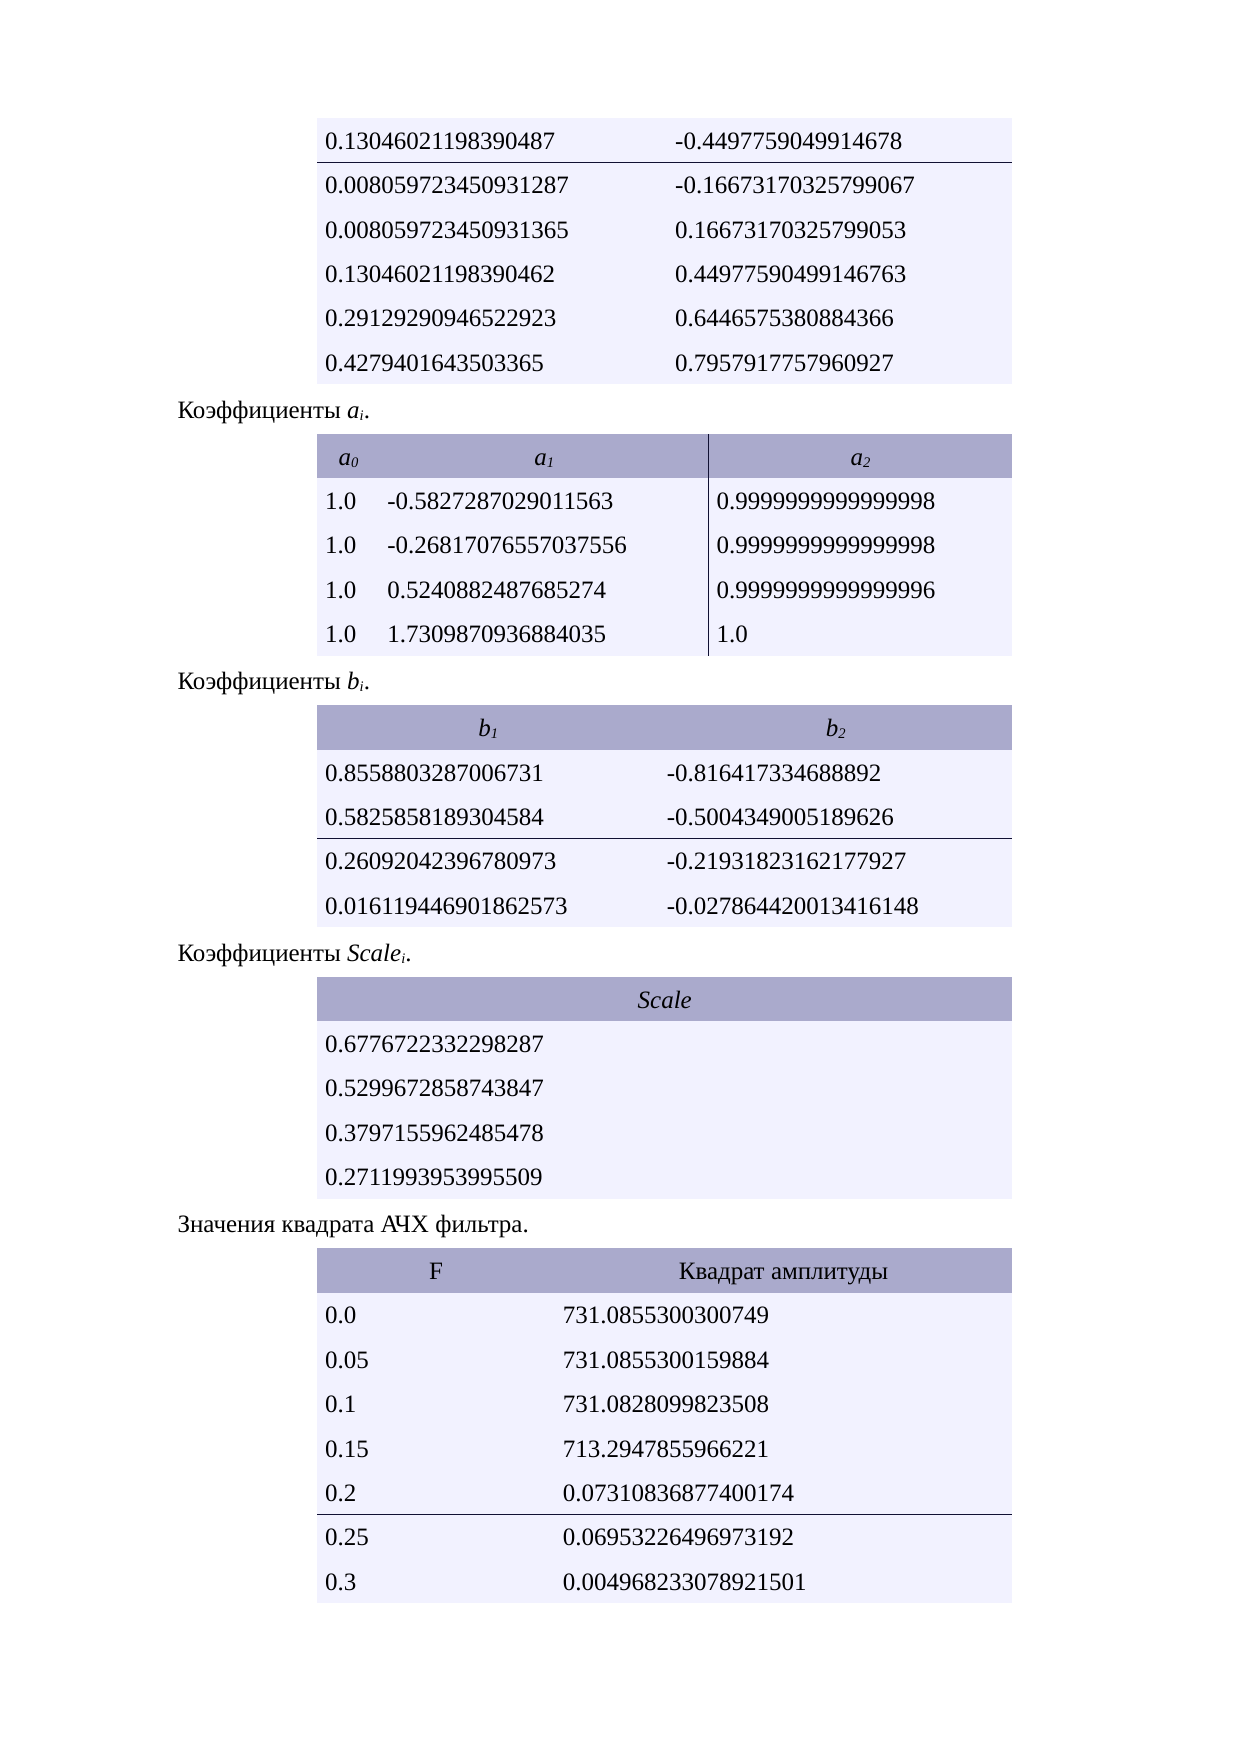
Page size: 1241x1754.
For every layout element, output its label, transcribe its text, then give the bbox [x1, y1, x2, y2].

table_cell 0.44977590499146763 [667, 251, 1012, 296]
table_cell 0.016119446901862573 [317, 883, 659, 927]
table_cell 0.29129290946522923 [317, 296, 667, 340]
table_cell 0.16673170325799053 [667, 207, 1012, 251]
table_cell 0.9999999999999998 [709, 478, 1012, 523]
table_cell 0.15 [317, 1426, 555, 1470]
table_cell -0.816417334688892 [659, 750, 1012, 794]
table_cell 0.7957917757960927 [667, 340, 1012, 384]
table_cell -0.16673170325799067 [667, 163, 1012, 207]
text Коэффициенты Scalei. [177, 938, 1152, 966]
table_cell -0.5004349005189626 [659, 794, 1012, 838]
text Коэффициенты ai. [177, 395, 1152, 423]
table_cell 0.5825858189304584 [317, 794, 659, 838]
table_cell 0.4279401643503365 [317, 340, 667, 384]
table_cell 1.0 [317, 523, 379, 567]
table_cell -0.4497759049914678 [667, 118, 1012, 162]
table_cell 0.5240882487685274 [379, 567, 708, 611]
table_cell 0.8558803287006731 [317, 750, 659, 794]
table_header b1 [317, 705, 659, 750]
table_cell 1.0 [317, 567, 379, 611]
table_cell 0.6776722332298287 [317, 1021, 1012, 1066]
table_cell 0.13046021198390487 [317, 118, 667, 162]
table_cell 713.2947855966221 [555, 1426, 1012, 1470]
table_cell 0.2711993953995509 [317, 1154, 1012, 1199]
table_cell 0.5299672858743847 [317, 1066, 1012, 1110]
table_cell 0.06953226496973192 [555, 1515, 1012, 1559]
table_cell 1.0 [709, 611, 1012, 656]
table_cell 0.008059723450931287 [317, 163, 667, 207]
text Значения квадрата АЧХ фильтра. [177, 1209, 1152, 1238]
text Коэффициенты bi. [177, 666, 1152, 695]
table_cell 1.7309870936884035 [379, 611, 708, 656]
table_header F [317, 1248, 555, 1293]
table_cell 0.3797155962485478 [317, 1110, 1012, 1154]
table_cell -0.26817076557037556 [379, 523, 708, 567]
table_header a1 [379, 434, 708, 478]
table_cell 731.0828099823508 [555, 1381, 1012, 1426]
table_cell 0.6446575380884366 [667, 296, 1012, 340]
table_cell 0.9999999999999998 [709, 523, 1012, 567]
table_cell 0.07310836877400174 [555, 1470, 1012, 1514]
table_cell -0.027864420013416148 [659, 883, 1012, 927]
table_header a2 [709, 434, 1012, 478]
table_cell 0.004968233078921501 [555, 1559, 1012, 1603]
table_cell 0.1 [317, 1381, 555, 1426]
table_header Квадрат амплитуды [555, 1248, 1012, 1293]
table_cell 1.0 [317, 611, 379, 656]
table_header a0 [317, 434, 379, 478]
table_cell 0.3 [317, 1559, 555, 1603]
table_cell 1.0 [317, 478, 379, 523]
table_cell 0.25 [317, 1515, 555, 1559]
table_cell -0.5827287029011563 [379, 478, 708, 523]
table_cell 0.008059723450931365 [317, 207, 667, 251]
table_header b2 [659, 705, 1012, 750]
table_cell -0.21931823162177927 [659, 839, 1012, 883]
table_cell 0.05 [317, 1337, 555, 1381]
table_header Scale [317, 977, 1012, 1021]
table_cell 0.9999999999999996 [709, 567, 1012, 611]
table_cell 0.26092042396780973 [317, 839, 659, 883]
table_cell 0.13046021198390462 [317, 251, 667, 296]
table_cell 731.0855300159884 [555, 1337, 1012, 1381]
table_cell 731.0855300300749 [555, 1293, 1012, 1337]
table_cell 0.0 [317, 1293, 555, 1337]
table_cell 0.2 [317, 1470, 555, 1514]
